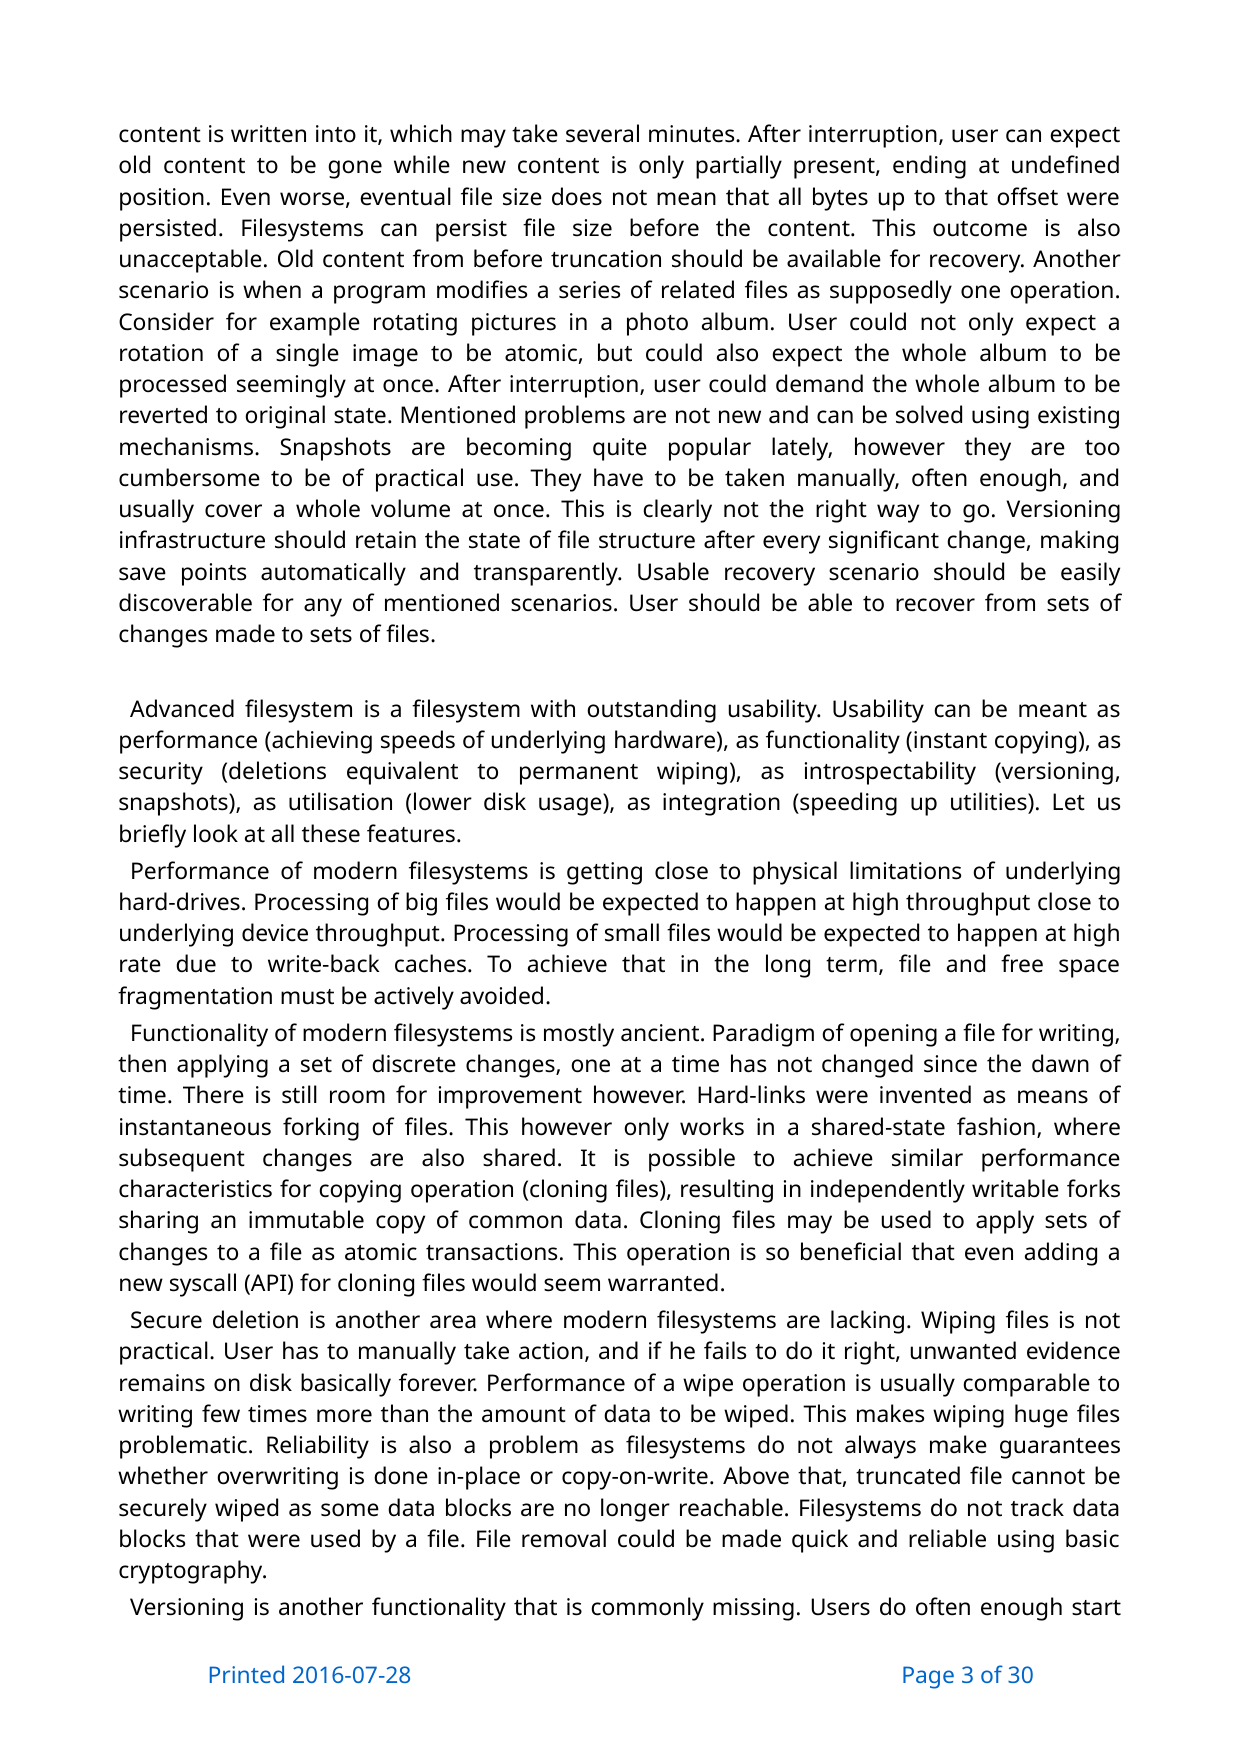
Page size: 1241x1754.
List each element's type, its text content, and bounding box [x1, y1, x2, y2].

text Advanced filesystem is a filesystem with outstanding usability. Usability can be meant as performance (achieving speeds of underlying hardware), as functionality (instant copying), as security (deletions equivalent to permanent wiping), as introspectability (versioning, snapshots), as utilisation (lower disk usage), as integration (speeding up utilities). Let us briefly look at all these features. [118, 692, 1122, 849]
text Performance of modern filesystems is getting close to physical limitations of underlying hard-drives. Processing of big files would be expected to happen at high throughput close to underlying device throughput. Processing of small files would be expected to happen at high rate due to write-back caches. To achieve that in the long term, file and free space fragmentation must be actively avoided. [118, 855, 1122, 1011]
text Functionality of modern filesystems is mostly ancient. Paradigm of opening a file for writing, then applying a set of discrete changes, one at a time has not changed since the dawn of time. There is still room for improvement however. Hard-links were invented as means of instantaneous forking of files. This however only works in a shared-state fashion, where subsequent changes are also shared. It is possible to achieve similar performance characteristics for copying operation (cloning files), resulting in independently writable forks sharing an immutable copy of common data. Cloning files may be used to apply sets of changes to a file as atomic transactions. This operation is so beneficial that even adding a new syscall (API) for cloning files would seem warranted. [118, 1017, 1122, 1298]
text content is written into it, which may take several minutes. After interruption, user can expect old content to be gone while new content is only partially present, ending at undefined position. Even worse, eventual file size does not mean that all bytes up to that offset were persisted. Filesystems can persist file size before the content. This outcome is also unacceptable. Old content from before truncation should be available for recovery. Another scenario is when a program modifies a series of related files as supposedly one operation. Consider for example rotating pictures in a photo album. User could not only expect a rotation of a single image to be atomic, but could also expect the whole album to be processed seemingly at once. After interruption, user could demand the whole album to be reverted to original state. Mentioned problems are not new and can be solved using existing mechanisms. Snapshots are becoming quite popular lately, however they are too cumbersome to be of practical use. They have to be taken manually, often enough, and usually cover a whole volume at once. This is clearly not the right way to go. Versioning infrastructure should retain the state of file structure after every significant change, making save points automatically and transparently. Usable recovery scenario should be easily discoverable for any of mentioned scenarios. User should be able to recover from sets of changes made to sets of files. [118, 118, 1122, 649]
text Versioning is another functionality that is commonly missing. Users do often enough start [118, 1591, 1122, 1622]
text Secure deletion is another area where modern filesystems are lacking. Wiping files is not practical. User has to manually take action, and if he fails to do it right, unwanted evidence remains on disk basically forever. Performance of a wipe operation is usually comparable to writing few times more than the amount of data to be wiped. This makes wiping huge files problematic. Reliability is also a problem as filesystems do not always make guarantees whether overwriting is done in-place or copy-on-write. Above that, truncated file cannot be securely wiped as some data blocks are no longer reachable. Filesystems do not track data blocks that were used by a file. File removal could be made quick and reliable using basic cryptography. [118, 1304, 1122, 1585]
